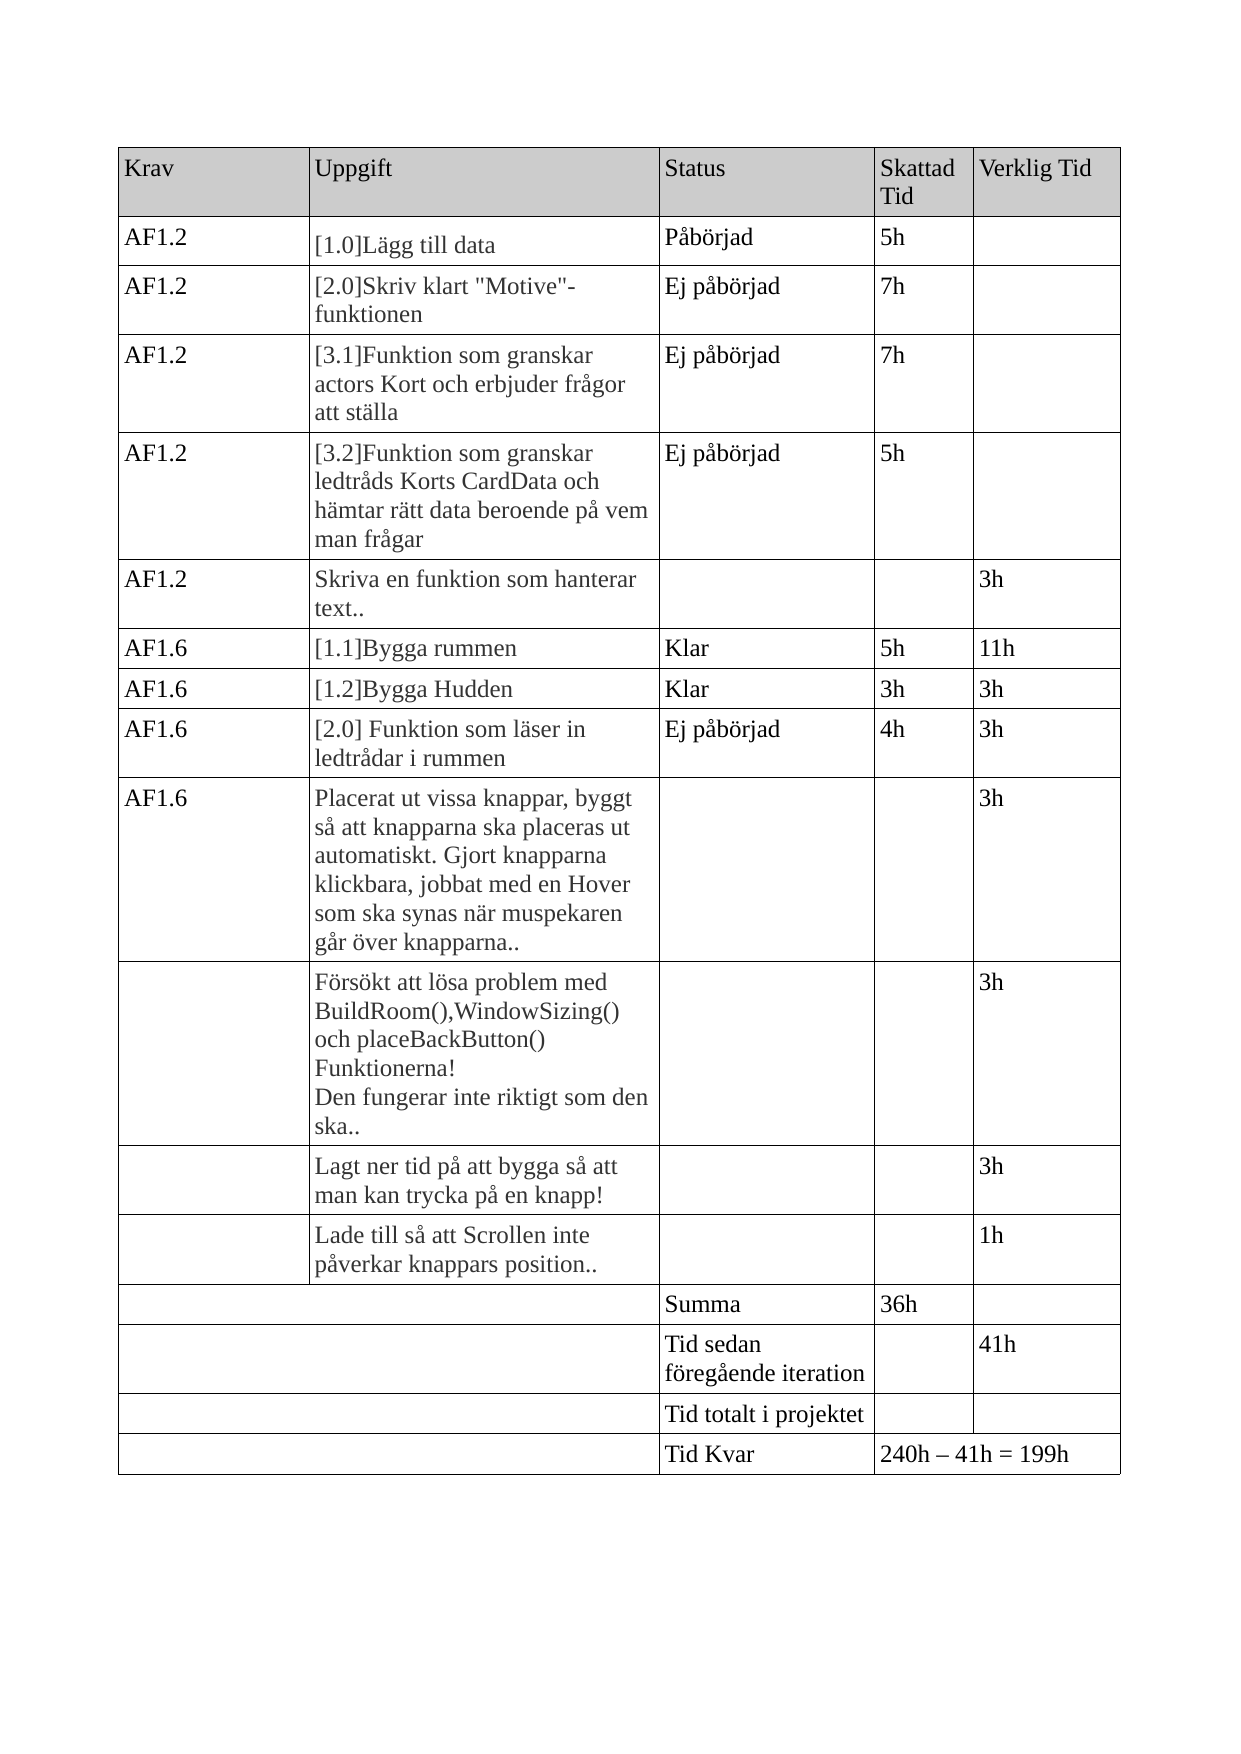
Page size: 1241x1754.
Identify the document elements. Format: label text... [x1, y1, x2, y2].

table_cell [119, 1434, 659, 1473]
table_cell Placerat ut vissa knappar, byggt så att knapparna ska placeras ut automatiskt. Gjort knapparna klickbara, jobbat med en Hover som ska synas när muspekaren går över knapparna.. [310, 778, 659, 961]
table_cell [119, 1394, 659, 1433]
table_cell [974, 217, 1120, 265]
table_cell [875, 560, 973, 627]
table_cell [875, 1146, 973, 1214]
table_cell Tid sedan föregående iteration [660, 1325, 874, 1393]
table_cell AF1.6 [119, 629, 309, 668]
table_cell 36h [875, 1285, 973, 1324]
table_cell 1h [974, 1215, 1120, 1283]
table_cell Ej påbörjad [660, 433, 874, 558]
table_cell 5h [875, 217, 973, 265]
table_cell 4h [875, 709, 973, 777]
table_cell [3.2]Funktion som granskar ledtråds Korts CardData och hämtar rätt data beroende på vem man frågar [310, 433, 659, 558]
table_cell [119, 1215, 309, 1283]
table_cell AF1.2 [119, 433, 309, 558]
table_cell AF1.6 [119, 669, 309, 708]
table_cell [875, 1325, 973, 1393]
table_cell Tid Kvar [660, 1434, 874, 1473]
table_cell Klar [660, 629, 874, 668]
table_header Krav [119, 148, 309, 216]
table_cell [974, 1394, 1120, 1433]
table_cell AF1.6 [119, 778, 309, 961]
table_cell AF1.2 [119, 266, 309, 334]
table_cell [974, 1285, 1120, 1324]
table_cell 5h [875, 433, 973, 558]
table_cell Summa [660, 1285, 874, 1324]
table_cell 240h – 41h = 199h [875, 1434, 1120, 1473]
table_cell [875, 1394, 973, 1433]
table_cell [974, 335, 1120, 432]
table_cell Klar [660, 669, 874, 708]
table_cell [119, 1146, 309, 1214]
table_cell 11h [974, 629, 1120, 668]
table_cell [2.0]Skriv klart "Motive"-funktionen [310, 266, 659, 334]
table_cell Försökt att lösa problem med BuildRoom(),WindowSizing() och placeBackButton() Funktionerna! Den fungerar inte riktigt som den ska.. [310, 962, 659, 1145]
table_cell [660, 778, 874, 961]
table_cell [119, 962, 309, 1145]
table_header Uppgift [310, 148, 659, 216]
table_cell 7h [875, 266, 973, 334]
table_cell 7h [875, 335, 973, 432]
table_header Skattad Tid [875, 148, 973, 216]
table_cell [875, 778, 973, 961]
table_cell AF1.2 [119, 560, 309, 627]
table_cell [1.1]Bygga rummen [310, 629, 659, 668]
table_cell Ej påbörjad [660, 709, 874, 777]
table_cell [660, 560, 874, 627]
table_cell 3h [974, 709, 1120, 777]
table_cell Lagt ner tid på att bygga så att man kan trycka på en knapp! [310, 1146, 659, 1214]
table_cell AF1.2 [119, 217, 309, 265]
table_cell [875, 1215, 973, 1283]
table_cell Påbörjad [660, 217, 874, 265]
table_cell Ej påbörjad [660, 266, 874, 334]
table_cell Tid totalt i projektet [660, 1394, 874, 1433]
table_cell 3h [974, 778, 1120, 961]
table_cell AF1.6 [119, 709, 309, 777]
table_cell 3h [875, 669, 973, 708]
table_cell 5h [875, 629, 973, 668]
table_cell [660, 1215, 874, 1283]
table_cell [974, 433, 1120, 558]
table_cell [119, 1285, 659, 1324]
table_cell [660, 962, 874, 1145]
table_cell [1.0]Lägg till data [310, 217, 659, 265]
table_cell [3.1]Funktion som granskar actors Kort och erbjuder frågor att ställa [310, 335, 659, 432]
table_cell AF1.2 [119, 335, 309, 432]
table_cell Lade till så att Scrollen inte påverkar knappars position.. [310, 1215, 659, 1283]
table_cell 3h [974, 962, 1120, 1145]
table_header Status [660, 148, 874, 216]
table_cell 3h [974, 560, 1120, 627]
table_cell Ej påbörjad [660, 335, 874, 432]
table_cell 3h [974, 669, 1120, 708]
table_cell [1.2]Bygga Hudden [310, 669, 659, 708]
table_cell [875, 962, 973, 1145]
table_cell Skriva en funktion som hanterar text.. [310, 560, 659, 627]
table_cell [660, 1146, 874, 1214]
table_cell [974, 266, 1120, 334]
table_header Verklig Tid [974, 148, 1120, 216]
table_cell [2.0] Funktion som läser in ledtrådar i rummen [310, 709, 659, 777]
table_cell 41h [974, 1325, 1120, 1393]
table_cell 3h [974, 1146, 1120, 1214]
table_cell [119, 1325, 659, 1393]
